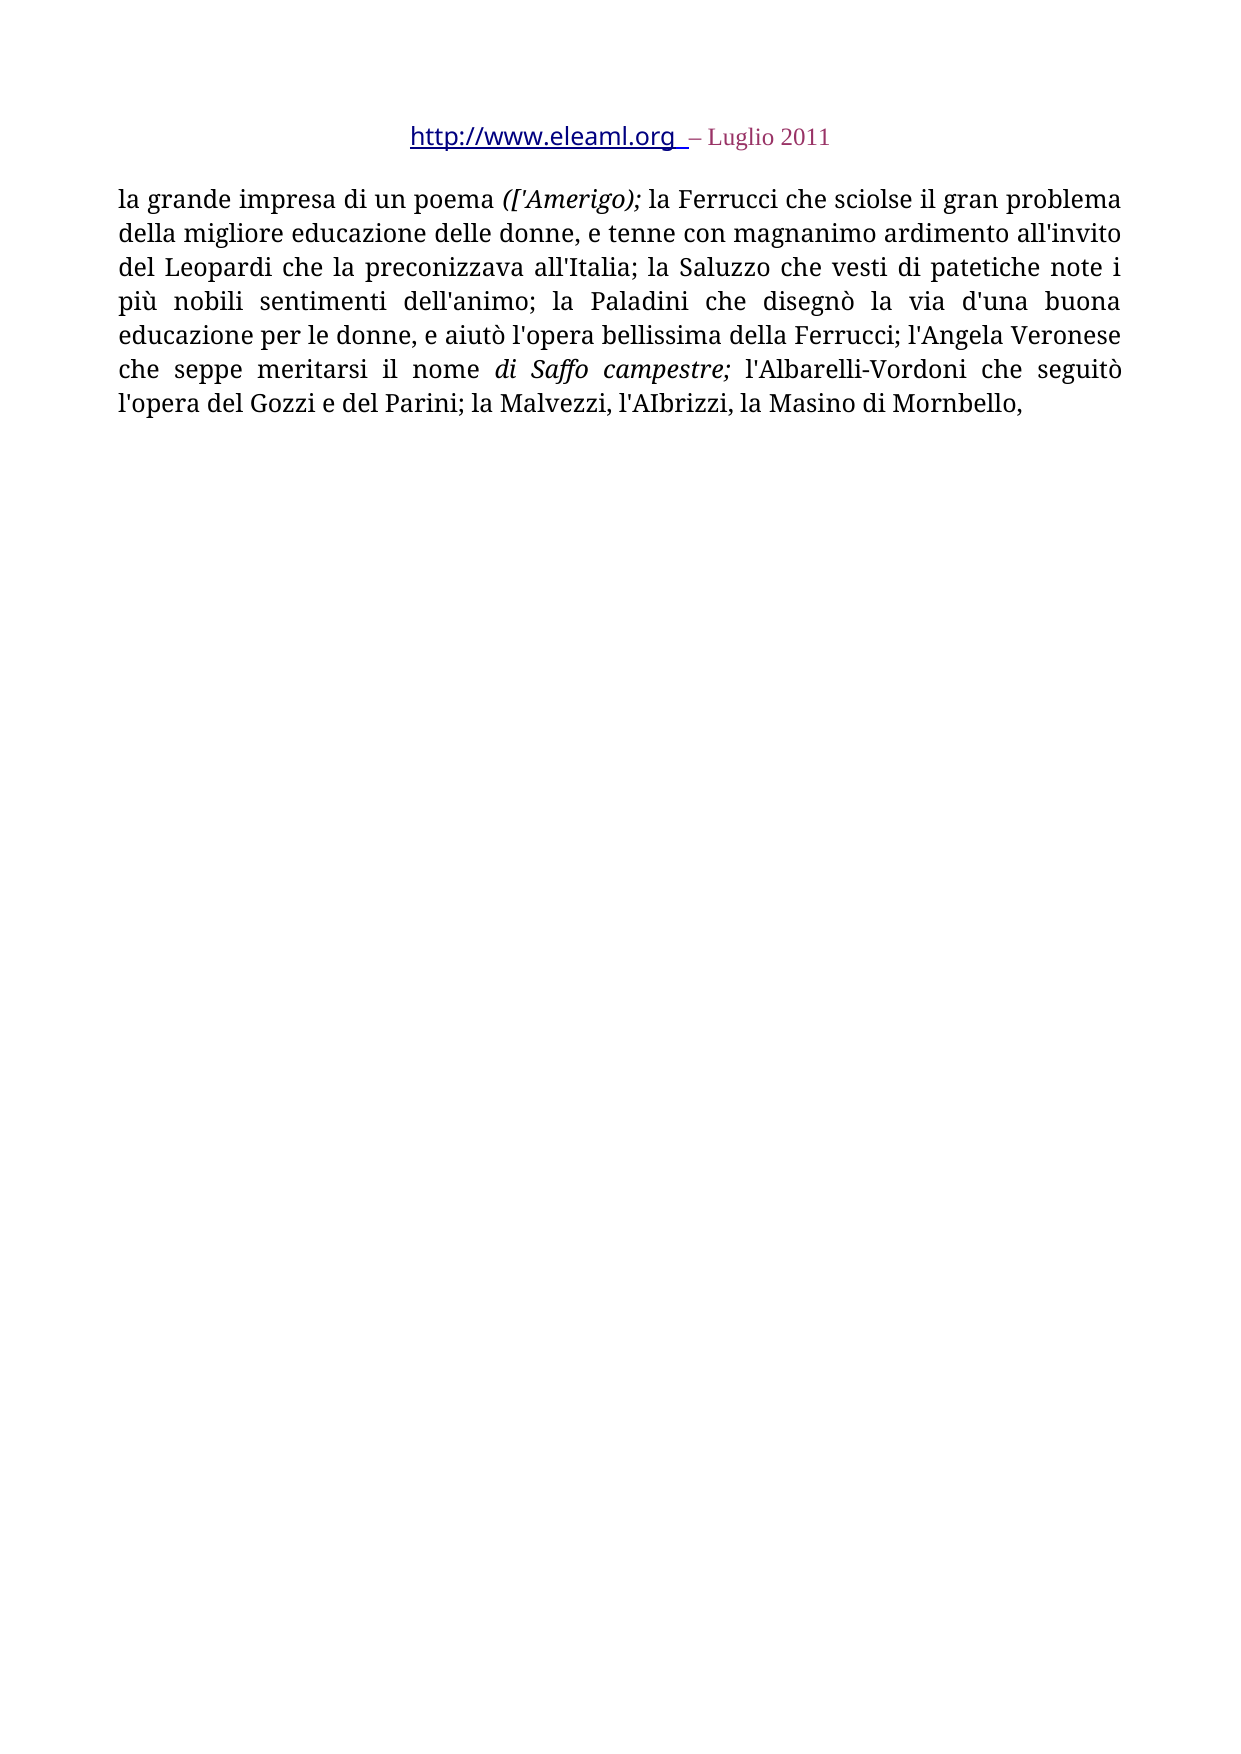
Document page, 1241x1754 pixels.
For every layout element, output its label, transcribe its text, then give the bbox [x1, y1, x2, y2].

text la grande impresa di un poema (['Amerigo); la Ferrucci che sciolse il gran problema della migliore educazione delle donne, e tenne con magnanimo ardimento all'invito del Leopardi che la preconizzava all'Italia; la Saluzzo che vesti di patetiche note i più nobili sentimenti dell'animo; la Paladini che disegnò la via d'una buona educazione per le donne, e aiutò l'opera bellissima della Ferrucci; l'Angela Veronese che seppe meritarsi il nome di Saffo campestre; l'Albarelli-Vordoni che seguitò l'opera del Gozzi e del Parini; la Malvezzi, l'AIbrizzi, la Masino di Mornbello, [118, 182, 1122, 420]
